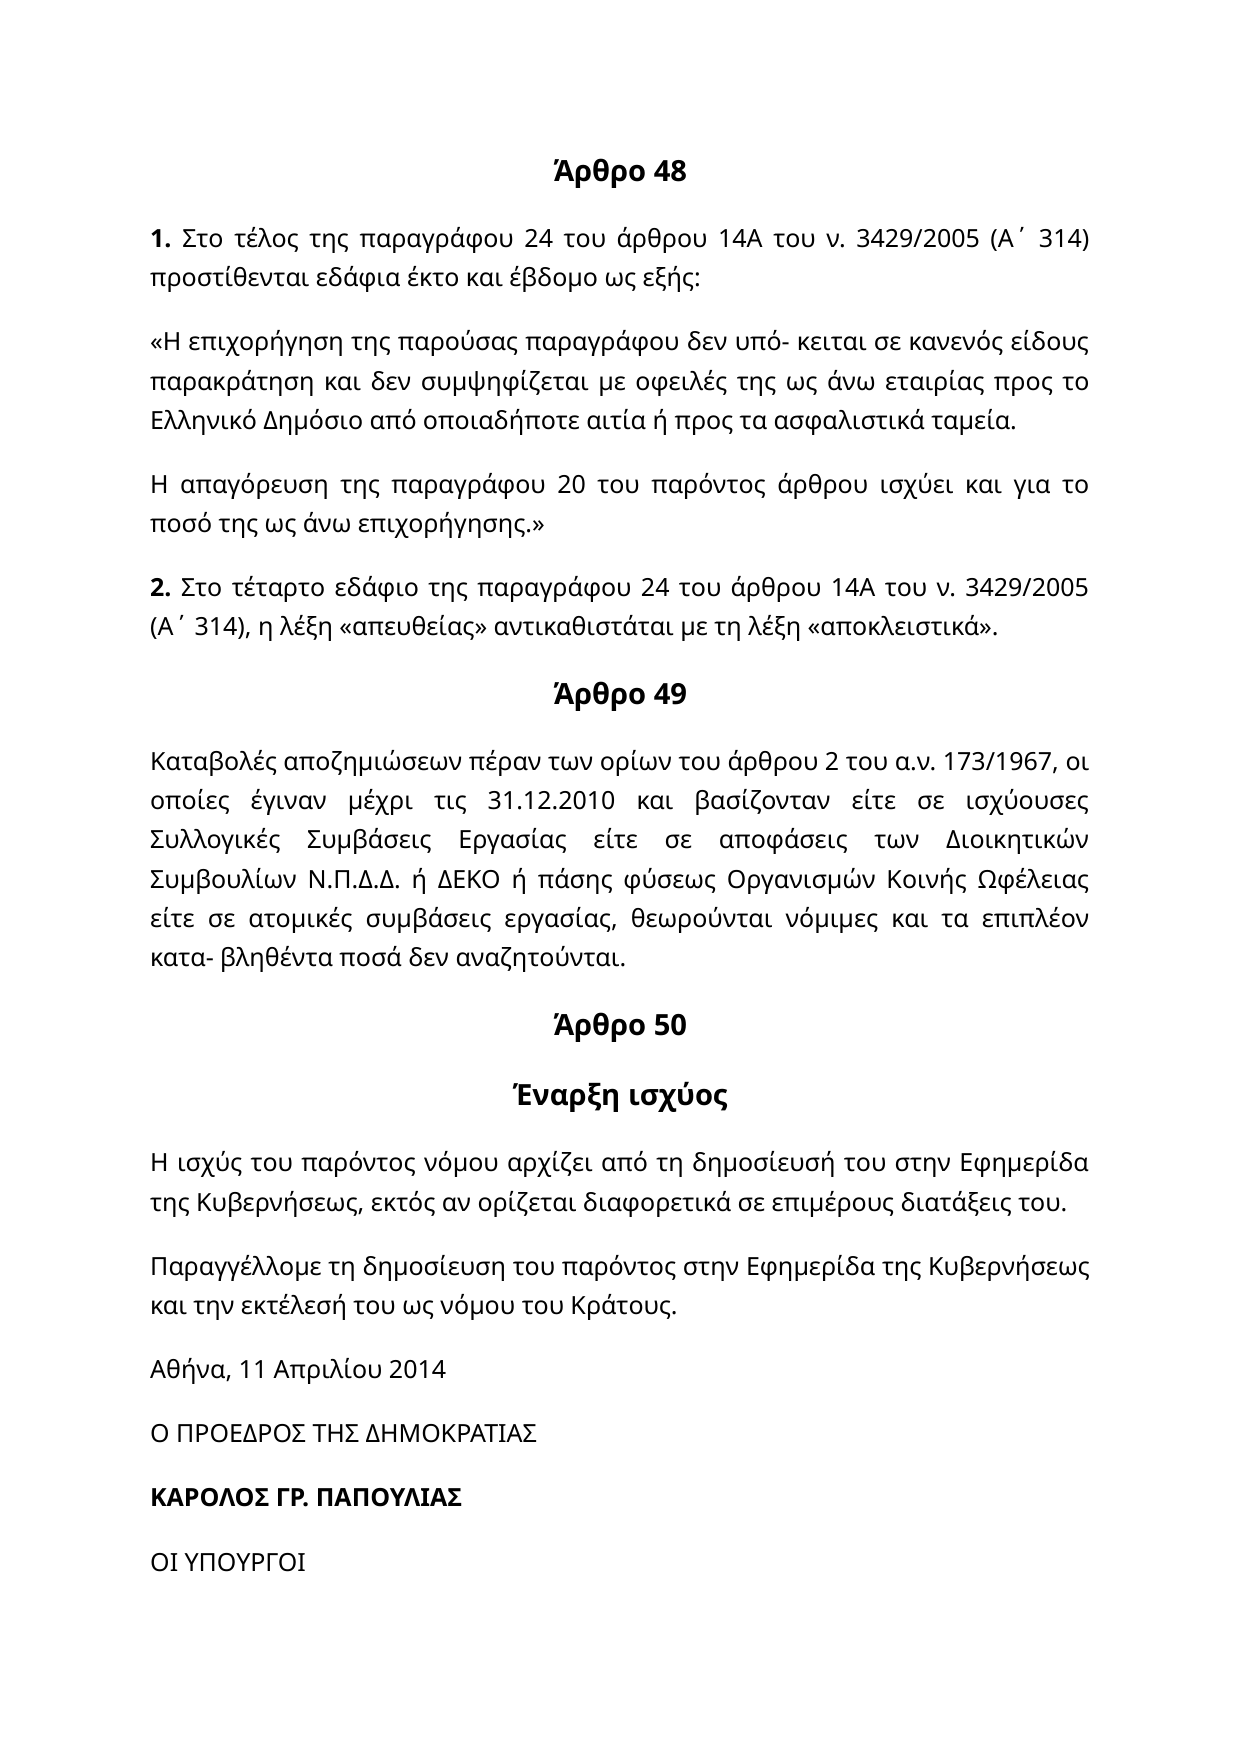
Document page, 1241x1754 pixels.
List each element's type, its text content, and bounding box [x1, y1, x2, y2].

text Ο ΠΡΟΕΔΡΟΣ ΤΗΣ ΔΗΜΟΚΡΑΤΙΑΣ [150, 1416, 1090, 1450]
text ΟΙ ΥΠΟΥΡΓΟΙ [150, 1544, 1090, 1578]
text Καταβολές αποζημιώσεων πέραν των ορίων του άρθρου 2 του α.ν. 173/1967, οι οποίες έγιναν μέχρι τις 31.12.2010 και βασίζονταν είτε σε ισχύουσες Συλλογικές Συμβάσεις Εργασίας είτε σε αποφάσεις των Διοικητικών Συμβουλίων Ν.Π.Δ.Δ. ή ΔΕΚΟ ή πάσης φύσεως Οργανισμών Κοινής Ωφέλειας είτε σε ατομικές συμβάσεις εργασίας, θεωρούνται νόμιμες και τα επιπλέον κατα- βληθέντα ποσά δεν αναζητούνται. [150, 744, 1090, 974]
text Αθήνα, 11 Απριλίου 2014 [150, 1352, 1090, 1386]
text ΚΑΡΟΛΟΣ ΓΡ. ΠΑΠΟΥΛΙΑΣ [150, 1480, 1090, 1514]
text 2. Στο τέταρτο εδάφιο της παραγράφου 24 του άρθρου 14Α του ν. 3429/2005 (A΄ 314), η λέξη «απευθείας» αντικαθιστάται με τη λέξη «αποκλειστικά». [150, 570, 1090, 643]
text «Η επιχορήγηση της παρούσας παραγράφου δεν υπό- κειται σε κανενός είδους παρακράτηση και δεν συμψηφίζεται με οφειλές της ως άνω εταιρίας προς το Ελληνικό Δημόσιο από οποιαδήποτε αιτία ή προς τα ασφαλιστικά ταμεία. [150, 324, 1090, 436]
text Η απαγόρευση της παραγράφου 20 του παρόντος άρθρου ισχύει και για το ποσό της ως άνω επιχορήγησης.» [150, 466, 1090, 540]
text Η ισχύς του παρόντος νόμου αρχίζει από τη δημοσίευσή του στην Εφημερίδα της Κυβερνήσεως, εκτός αν ορίζεται διαφορετικά σε επιμέρους διατάξεις του. [150, 1145, 1090, 1218]
subtitle Έναρξη ισχύος [150, 1074, 1090, 1114]
subtitle Άρθρο 49 [150, 673, 1090, 713]
text Παραγγέλλομε τη δημοσίευση του παρόντος στην Εφημερίδα της Κυβερνήσεως και την εκτέλεσή του ως νόμου του Κράτους. [150, 1248, 1090, 1322]
subtitle Άρθρο 50 [150, 1004, 1090, 1043]
subtitle Άρθρο 48 [150, 150, 1090, 190]
text 1. Στο τέλος της παραγράφου 24 του άρθρου 14Α του ν. 3429/2005 (Α΄ 314) προστίθενται εδάφια έκτο και έβδομο ως εξής: [150, 221, 1090, 294]
